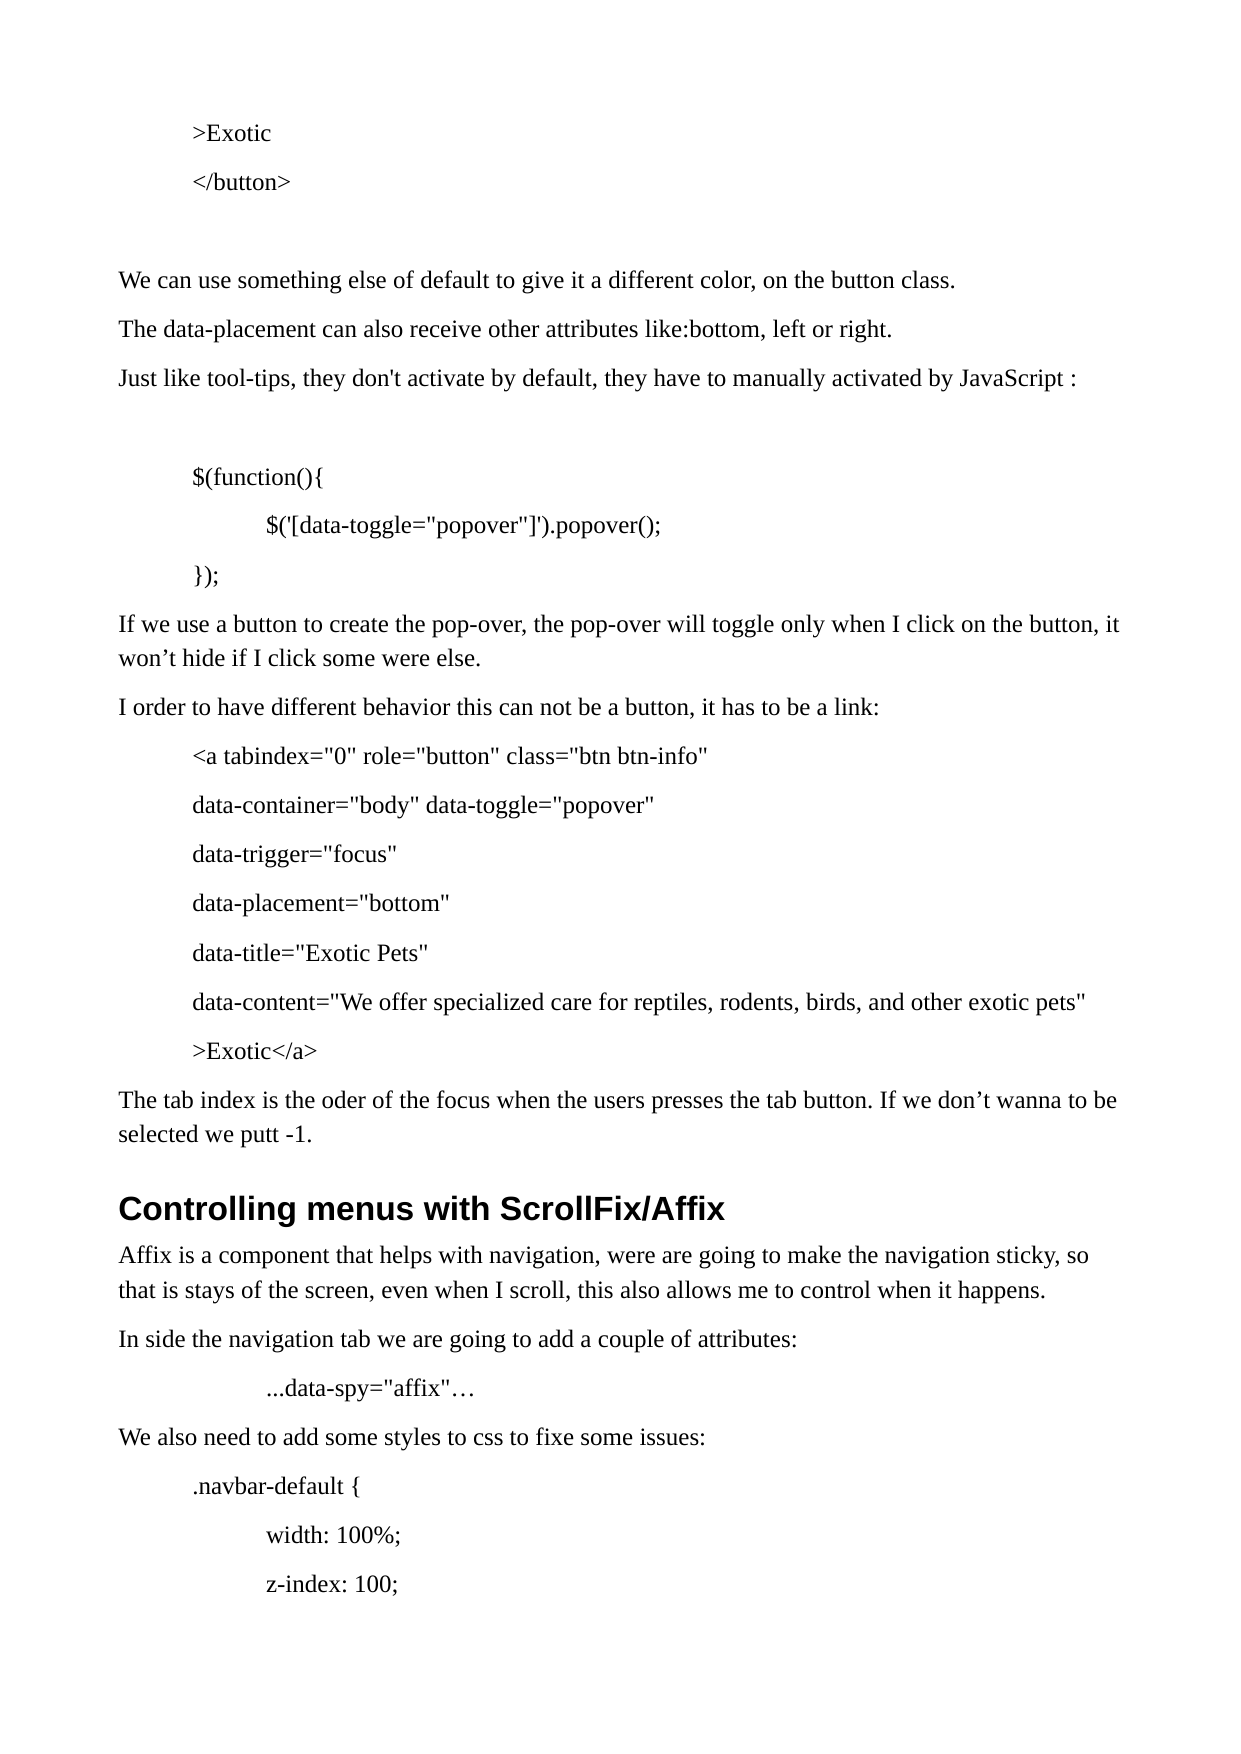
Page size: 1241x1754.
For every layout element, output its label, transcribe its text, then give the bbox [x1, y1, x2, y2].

text The tab index is the oder of the focus when the users presses the tab button. If we don’t wanna to be selected we putt -1. [118, 1085, 1122, 1148]
text We also need to add some styles to css to fixe some issues: [118, 1422, 1122, 1451]
text z-index: 100; [118, 1569, 1122, 1598]
text $('[data-toggle="popover"]').popover(); [118, 511, 1122, 539]
text data-container="body" data-toggle="popover" [118, 790, 1122, 819]
text .navbar-default { [118, 1471, 1122, 1500]
text </button> [118, 167, 1122, 196]
text <a tabindex="0" role="button" class="btn btn-info" [118, 741, 1122, 770]
text data-placement="bottom" [118, 888, 1122, 917]
text I order to have different behavior this can not be a button, it has to be a link: [118, 692, 1122, 721]
text Just like tool-tips, they don't activate by default, they have to manually activated by JavaScript : [118, 363, 1122, 392]
text data-trigger="focus" [118, 839, 1122, 868]
text If we use a button to create the pop-over, the pop-over will toggle only when I click on the button, it won’t hide if I click some were else. [118, 609, 1122, 672]
text In side the navigation tab we are going to add a couple of attributes: [118, 1324, 1122, 1353]
text >Exotic [118, 118, 1122, 147]
text width: 100%; [118, 1520, 1122, 1549]
text $(function(){ [118, 462, 1122, 490]
text }); [118, 560, 1122, 588]
subtitle Controlling menus with ScrollFix/Affix [118, 1189, 1122, 1228]
text Affix is a component that helps with navigation, were are going to make the navigation sticky, so that is stays of the screen, even when I scroll, this also allows me to control when it happens. [118, 1240, 1122, 1303]
text data-content="We offer specialized care for reptiles, rodents, birds, and other exotic pets" [118, 987, 1122, 1015]
text ...data-spy="affix"… [118, 1373, 1122, 1402]
text The data-placement can also receive other attributes like:bottom, left or right. [118, 314, 1122, 343]
text data-title="Exotic Pets" [118, 938, 1122, 966]
text We can use something else of default to give it a different color, on the button class. [118, 265, 1122, 294]
text >Exotic</a> [118, 1036, 1122, 1064]
